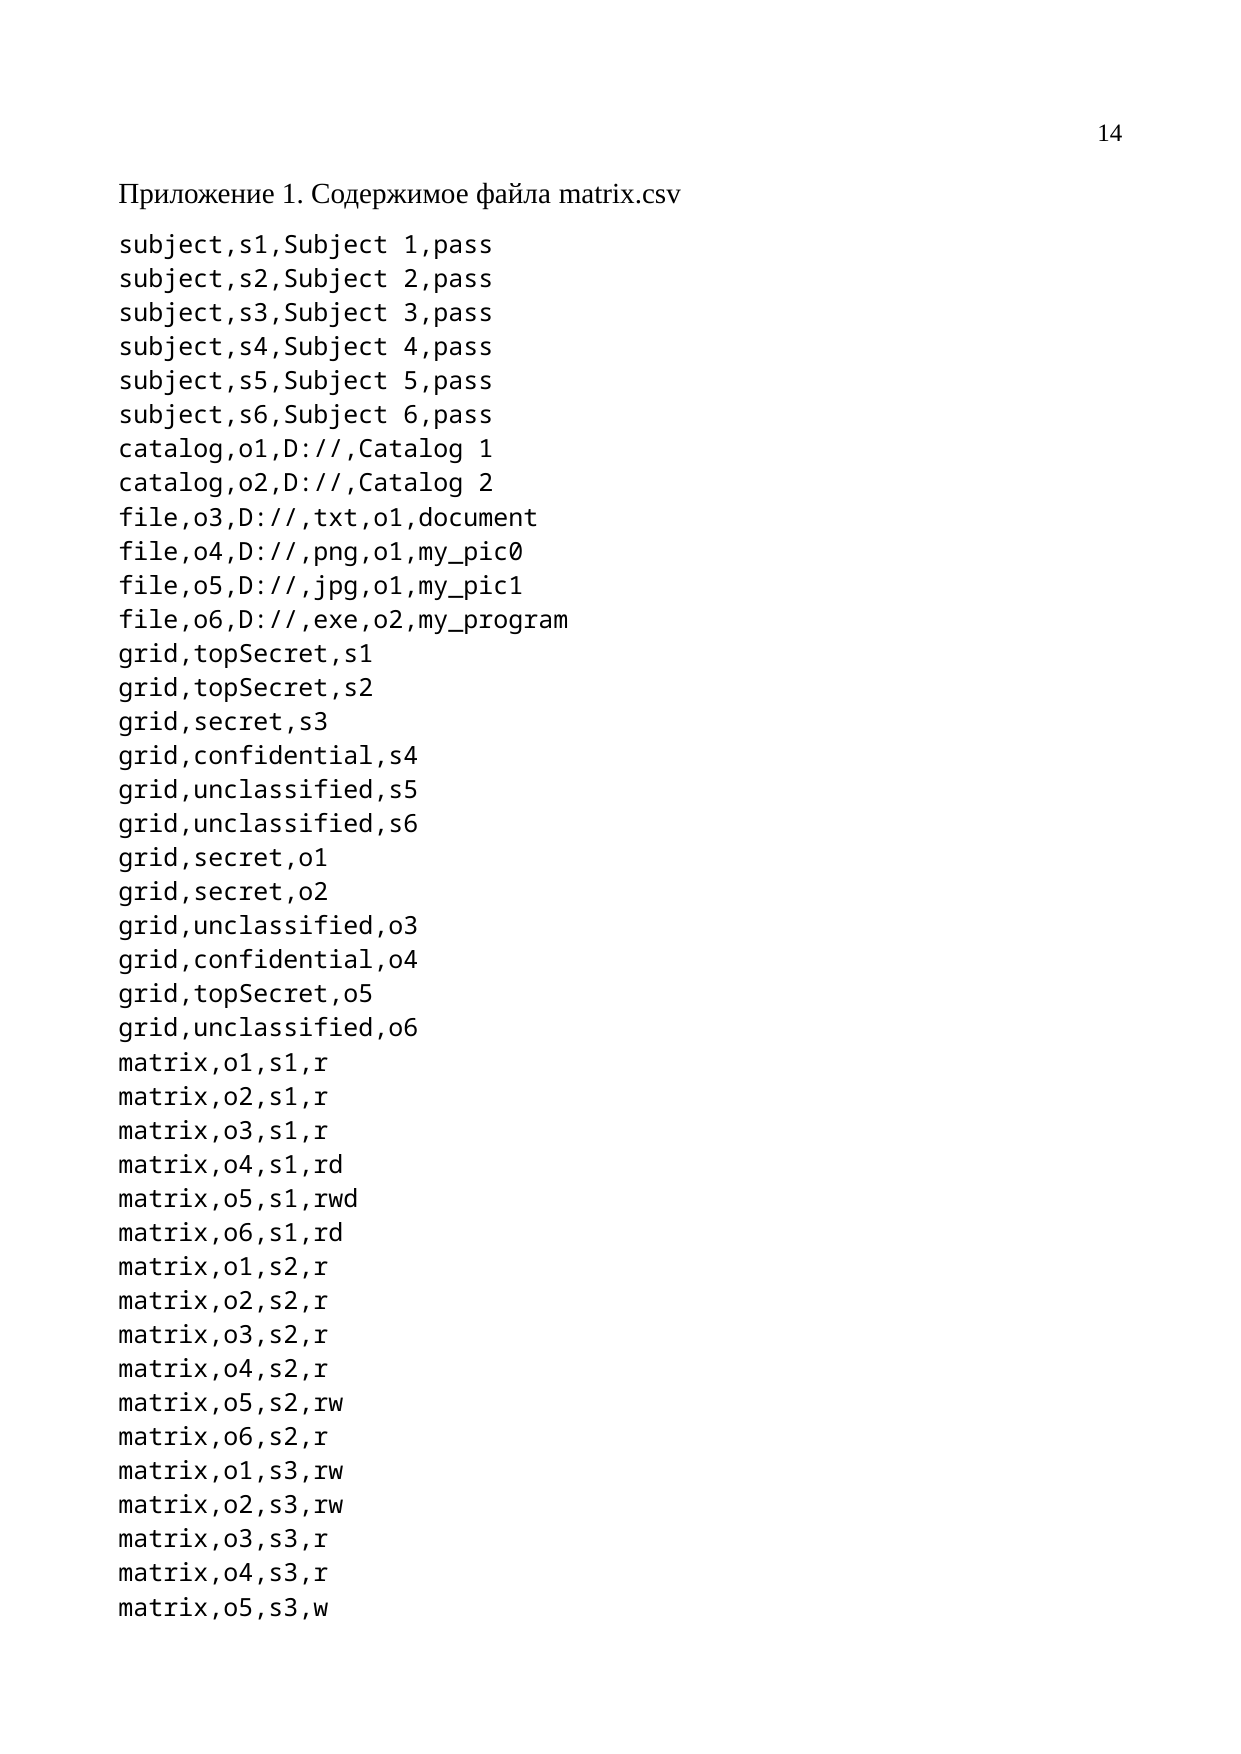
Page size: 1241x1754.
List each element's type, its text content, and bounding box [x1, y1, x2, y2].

text subject,s4,Subject 4,pass [118, 329, 1122, 363]
text matrix,o4,s1,rd [118, 1146, 1122, 1180]
text matrix,o2,s1,r [118, 1078, 1122, 1112]
text matrix,o1,s3,rw [118, 1453, 1122, 1487]
text matrix,o5,s2,rw [118, 1385, 1122, 1419]
text matrix,o2,s3,rw [118, 1487, 1122, 1521]
text grid,unclassified,s5 [118, 772, 1122, 806]
text matrix,o3,s3,r [118, 1521, 1122, 1555]
text grid,topSecret,s2 [118, 669, 1122, 703]
text catalog,o2,D://,Catalog 2 [118, 465, 1122, 499]
text subject,s3,Subject 3,pass [118, 295, 1122, 329]
text subject,s5,Subject 5,pass [118, 363, 1122, 397]
text grid,unclassified,s6 [118, 806, 1122, 840]
text grid,secret,s3 [118, 703, 1122, 738]
text matrix,o1,s2,r [118, 1248, 1122, 1283]
text Приложение 1. Содержимое файла matrix.csv [118, 176, 1122, 210]
text matrix,o4,s2,r [118, 1351, 1122, 1385]
text matrix,o6,s1,rd [118, 1214, 1122, 1248]
text grid,secret,o2 [118, 874, 1122, 908]
text subject,s1,Subject 1,pass [118, 227, 1122, 261]
text grid,topSecret,s1 [118, 635, 1122, 669]
text grid,unclassified,o3 [118, 908, 1122, 942]
text matrix,o2,s2,r [118, 1283, 1122, 1317]
text matrix,o5,s1,rwd [118, 1180, 1122, 1214]
text file,o6,D://,exe,o2,my_program [118, 601, 1122, 635]
text matrix,o5,s3,w [118, 1589, 1122, 1623]
text file,o3,D://,txt,o1,document [118, 499, 1122, 533]
text matrix,o1,s1,r [118, 1044, 1122, 1078]
text matrix,o4,s3,r [118, 1555, 1122, 1589]
text grid,confidential,o4 [118, 942, 1122, 976]
text grid,topSecret,o5 [118, 976, 1122, 1010]
text matrix,o3,s1,r [118, 1112, 1122, 1146]
text file,o5,D://,jpg,o1,my_pic1 [118, 567, 1122, 601]
text subject,s2,Subject 2,pass [118, 261, 1122, 295]
text grid,secret,o1 [118, 840, 1122, 874]
text grid,confidential,s4 [118, 738, 1122, 772]
text file,o4,D://,png,o1,my_pic0 [118, 533, 1122, 567]
text grid,unclassified,o6 [118, 1010, 1122, 1044]
text matrix,o6,s2,r [118, 1419, 1122, 1453]
text matrix,o3,s2,r [118, 1317, 1122, 1351]
text subject,s6,Subject 6,pass [118, 397, 1122, 431]
text catalog,o1,D://,Catalog 1 [118, 431, 1122, 465]
